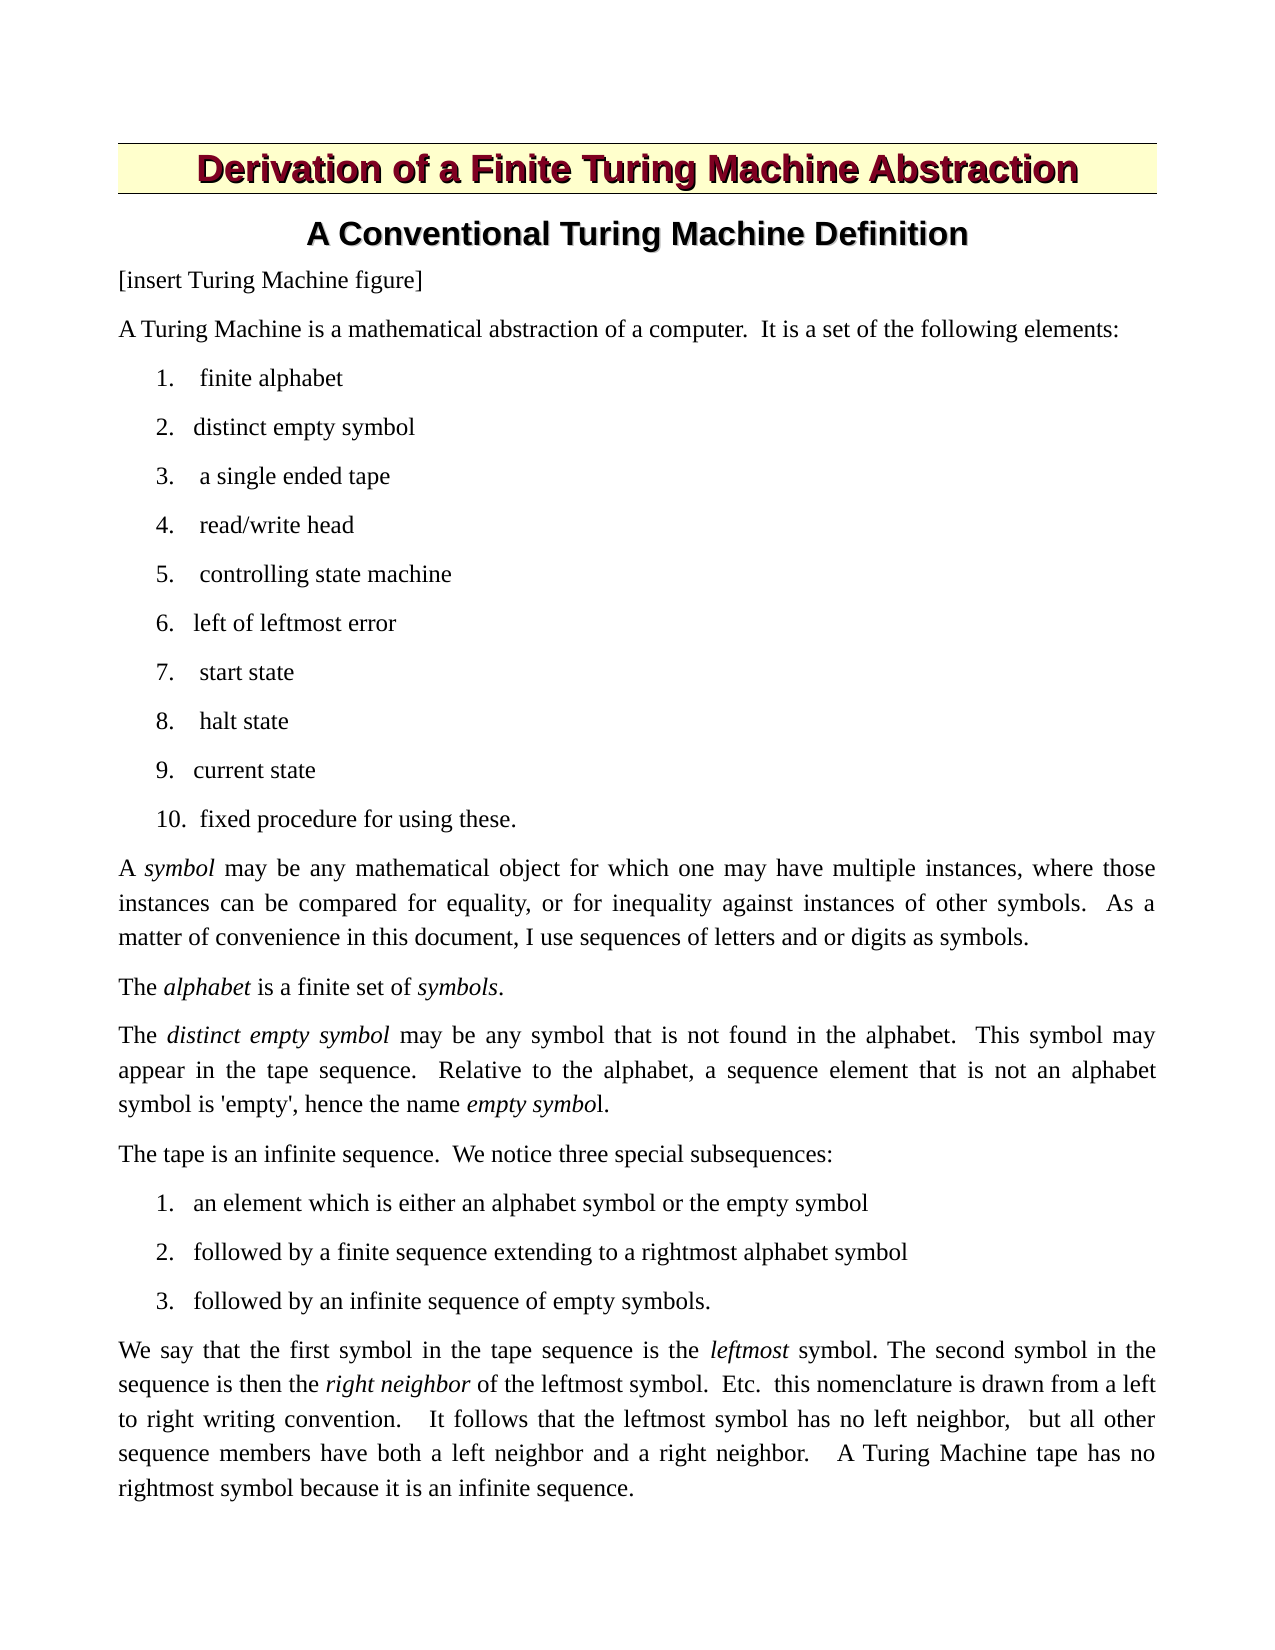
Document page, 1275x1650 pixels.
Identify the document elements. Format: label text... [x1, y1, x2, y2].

text A symbol may be any mathematical object for which one may have multiple instances, where those instances can be compared for equality, or for inequality against instances of other symbols. As a matter of convenience in this document, I use sequences of letters and or digits as symbols. [118, 853, 1157, 951]
text The tape is an infinite sequence. We notice three special subsequences: [118, 1139, 1157, 1167]
list start state [156, 657, 1157, 686]
list read/write head [156, 510, 1157, 539]
list followed by a finite sequence extending to a rightmost alphabet symbol [156, 1237, 1157, 1266]
list current state [156, 755, 1157, 784]
list left of leftmost error [156, 608, 1157, 637]
list controlling state machine [156, 559, 1157, 588]
text A Turing Machine is a mathematical abstraction of a computer. It is a set of the following elements: [118, 314, 1157, 343]
list fixed procedure for using these. [156, 804, 1157, 833]
subtitle A Conventional Turing Machine Definition [118, 214, 1157, 252]
list halt state [156, 706, 1157, 735]
text The distinct empty symbol may be any symbol that is not found in the alphabet. This symbol may appear in the tape sequence. Relative to the alphabet, a sequence element that is not an alphabet symbol is 'empty', hence the name empty symbol. [118, 1021, 1157, 1118]
list an element which is either an alphabet symbol or the empty symbol [156, 1188, 1157, 1216]
list followed by an infinite sequence of empty symbols. [156, 1286, 1157, 1314]
text [insert Turing Machine figure] [118, 265, 1157, 293]
list a single ended tape [156, 461, 1157, 490]
text We say that the first symbol in the tape sequence is the leftmost symbol. The second symbol in the sequence is then the right neighbor of the leftmost symbol. Etc. this nomenclature is drawn from a left to right writing convention. It follows that the leftmost symbol has no left neighbor, but all other sequence members have both a left neighbor and a right neighbor. A Turing Machine tape has no rightmost symbol because it is an infinite sequence. [118, 1335, 1157, 1502]
list finite alphabet [156, 363, 1157, 392]
list distinct empty symbol [156, 412, 1157, 441]
text The alphabet is a finite set of symbols. [118, 972, 1157, 1000]
subtitle Derivation of a Finite Turing Machine Abstraction [118, 144, 1157, 193]
